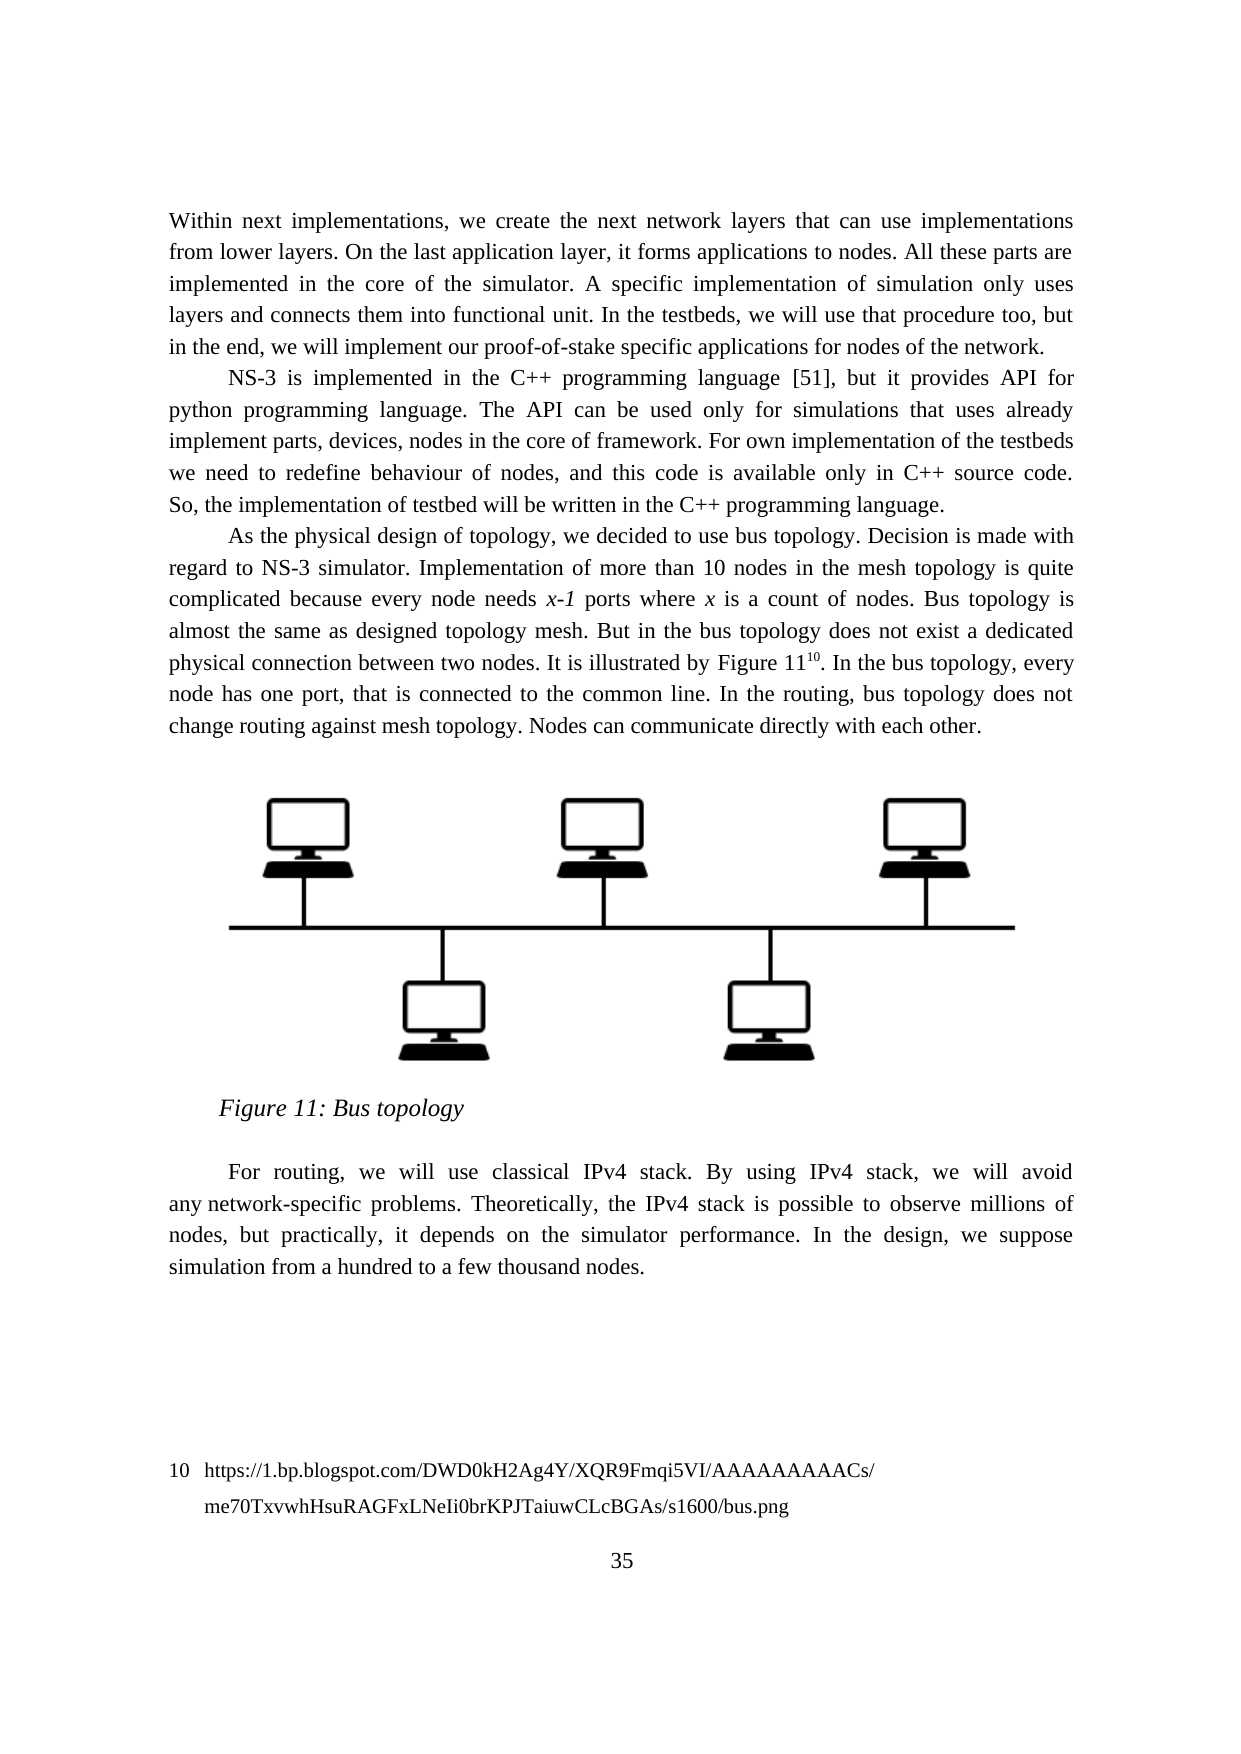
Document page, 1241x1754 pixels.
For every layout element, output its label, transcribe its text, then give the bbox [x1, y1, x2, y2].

text As the physical design of topology, we decided to use bus topology. Decision is made with regard to NS-3 simulator. Implementation of more than 10 nodes in the mesh topology is quite complicated because every node needs x-1 ports where x is a count of nodes. Bus topology is almost the same as designed topology mesh. But in the bus topology does not exist a dedicated physical connection between two nodes. It is illustrated by Figure 11. In the bus topology, every node has one port, that is connected to the common line. In the routing, bus topology does not change routing against mesh topology. Nodes can communicate directly with each other. [169, 522, 1075, 738]
text https://1.bp.blogspot.com/DWD0kH2Ag4Y/XQR9Fmqi5VI/AAAAAAAAACs/me70TxvwhHsuRAGFxLNeIi0brKPJTaiuwCLcBGAs/s1600/bus.png [169, 1458, 1075, 1518]
text Figure 11: Bus topology [219, 1079, 1025, 1121]
text For routing, we will use classical IPv4 stack. By using IPv4 stack, we will avoid any network-specific problems. Theoretically, the IPv4 stack is possible to observe millions of nodes, but practically, it depends on the simulator performance. In the design, we suppose simulation from a hundred to a few thousand nodes. [169, 1158, 1075, 1279]
picture [218, 787, 1025, 1079]
text Within next implementations, we create the next network layers that can use implementations from lower layers. On the last application layer, it forms applications to nodes. All these parts are implemented in the core of the simulator. A specific implementation of simulation only uses layers and connects them into functional unit. In the testbeds, we will use that procedure too, but in the end, we will implement our proof-of-stake specific applications for nodes of the network. [169, 207, 1075, 359]
text NS-3 is implemented in the C++ programming language [51], but it provides API for python programming language. The API can be used only for simulations that uses already implement parts, devices, nodes in the core of framework. For own implementation of the testbeds we need to redefine behaviour of nodes, and this code is available only in C++ source code. So, the implementation of testbed will be written in the C++ programming language. [169, 364, 1075, 517]
